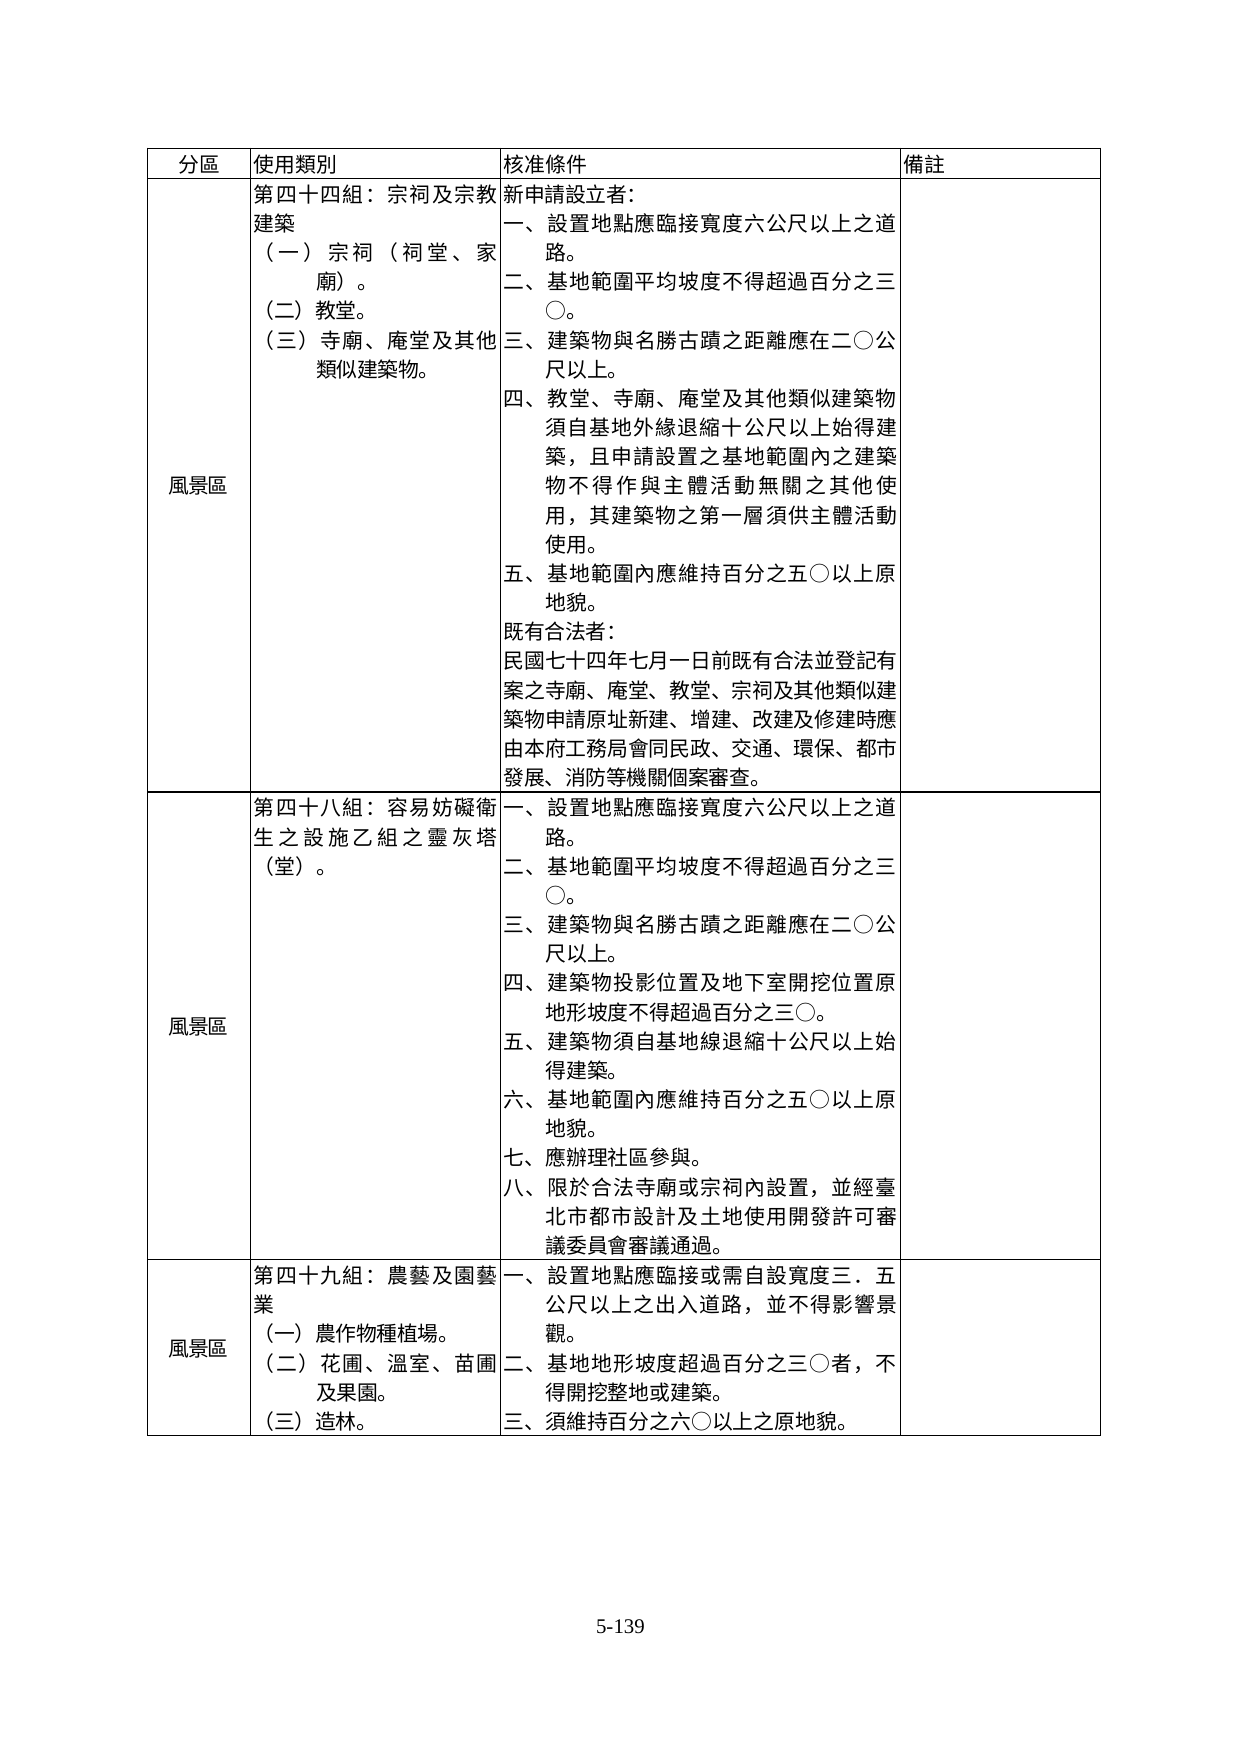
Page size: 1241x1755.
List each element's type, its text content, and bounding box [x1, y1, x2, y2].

table_cell 風景區 [148, 793, 250, 1259]
table_cell 一、設置地點應臨接或需自設寬度三．五公尺以上之出入道路，並不得影響景觀。 二、基地地形坡度超過百分之三○者，不得開挖整地或建築。 三、須維持百分之六○以上之原地貌。 [501, 1260, 900, 1435]
table_cell 風景區 [148, 179, 250, 791]
table_cell 新申請設立者： 一、設置地點應臨接寬度六公尺以上之道路。 二、基地範圍平均坡度不得超過百分之三○。 三、建築物與名勝古蹟之距離應在二○公尺以上。 四、教堂、寺廟、庵堂及其他類似建築物須自基地外緣退縮十公尺以上始得建築，且申請設置之基地範圍內之建築物不得作與主體活動無關之其他使用，其建築物之第一層須供主體活動使用。 五、基地範圍內應維持百分之五○以上原地貌。 既有合法者： 民國七十四年七月一日前既有合法並登記有案之寺廟、庵堂、教堂、宗祠及其他類似建築物申請原址新建、增建、改建及修建時應由本府工務局會同民政、交通、環保、都市發展、消防等機關個案審查。 [501, 179, 900, 791]
table_cell 風景區 [148, 1260, 250, 1435]
table_cell [901, 179, 1100, 791]
table_header 使用類別 [251, 149, 500, 178]
table_cell 一、設置地點應臨接寬度六公尺以上之道路。 二、基地範圍平均坡度不得超過百分之三○。 三、建築物與名勝古蹟之距離應在二○公尺以上。 四、建築物投影位置及地下室開挖位置原地形坡度不得超過百分之三○。 五、建築物須自基地線退縮十公尺以上始得建築。 六、基地範圍內應維持百分之五○以上原地貌。 七、應辦理社區參與。 八、限於合法寺廟或宗祠內設置，並經臺北市都市設計及土地使用開發許可審議委員會審議通過。 [501, 793, 900, 1259]
table_header 分區 [148, 149, 250, 178]
table_header 核准條件 [501, 149, 900, 178]
table_cell 第四十四組：宗祠及宗教建築 （一）宗祠（祠堂、家廟）。 （二）教堂。 （三）寺廟、庵堂及其他類似建築物。 [251, 179, 500, 791]
table_cell [901, 1260, 1100, 1435]
table_cell 第四十八組：容易妨礙衛生之設施乙組之靈灰塔（堂）。 [251, 793, 500, 1259]
table_header 備註 [901, 149, 1100, 178]
table_cell 第四十九組：農藝及園藝業 （一）農作物種植場。 （二）花圃、溫室、苗圃及果園。 （三）造林。 [251, 1260, 500, 1435]
table_cell [901, 793, 1100, 1259]
